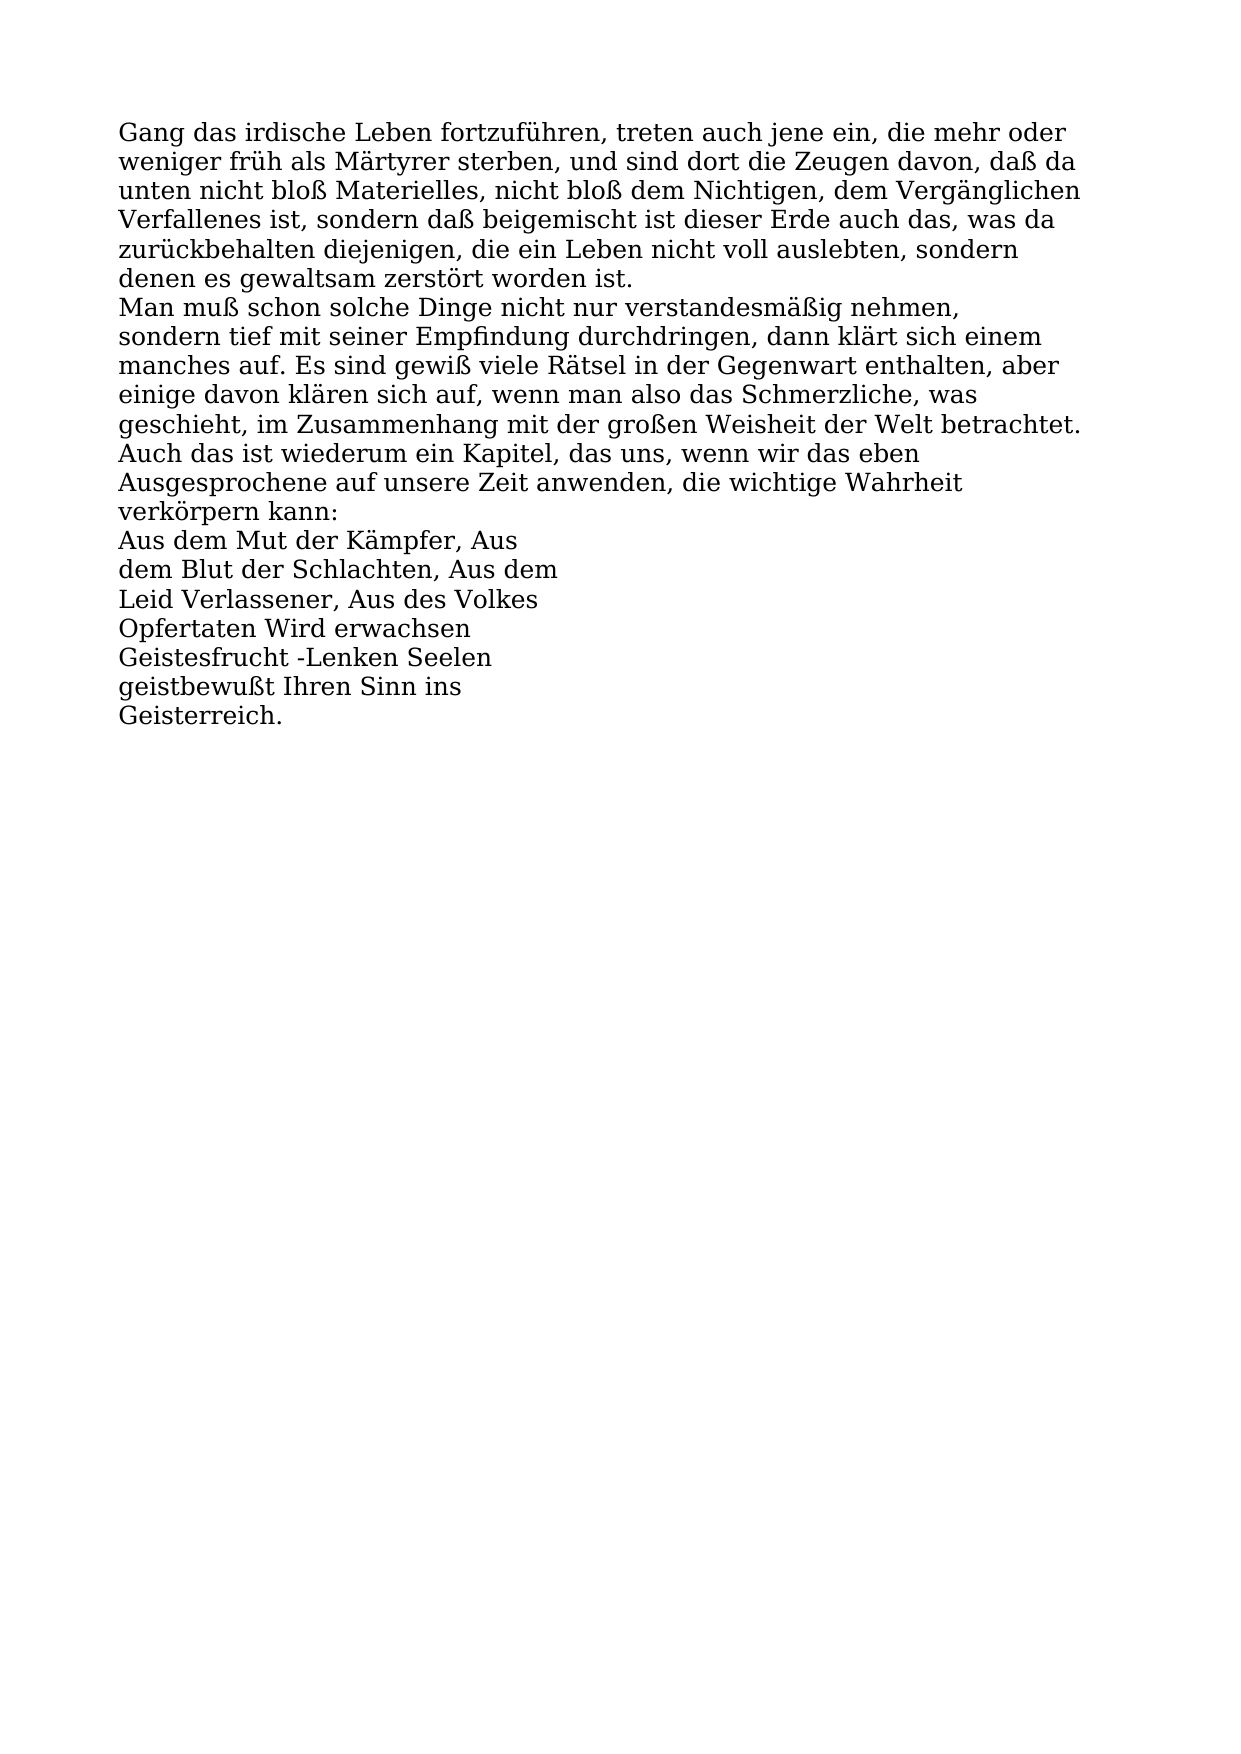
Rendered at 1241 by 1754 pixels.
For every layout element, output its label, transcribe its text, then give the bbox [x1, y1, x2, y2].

text geschieht, im Zusammenhang mit der großen Weisheit der Welt betrachtet. [118, 410, 1122, 439]
text Gang das irdische Leben fortzuführen, treten auch jene ein, die mehr oder [118, 118, 1122, 147]
text weniger früh als Märtyrer sterben, und sind dort die Zeugen davon, daß da [118, 147, 1122, 176]
text denen es gewaltsam zerstört worden ist. [118, 264, 1122, 293]
text Man muß schon solche Dinge nicht nur verstandesmäßig nehmen, [118, 293, 1122, 322]
text Geisterreich. [118, 701, 1122, 731]
text Auch das ist wiederum ein Kapitel, das uns, wenn wir das eben [118, 439, 1122, 468]
text Opfertaten Wird erwachsen [118, 614, 1122, 643]
text zurückbehalten diejenigen, die ein Leben nicht voll auslebten, sondern [118, 235, 1122, 264]
text sondern tief mit seiner Empfindung durchdringen, dann klärt sich einem [118, 322, 1122, 351]
text Ausgesprochene auf unsere Zeit anwenden, die wichtige Wahrheit [118, 468, 1122, 497]
text Geistesfrucht -Lenken Seelen [118, 643, 1122, 672]
text einige davon klären sich auf, wenn man also das Schmerzliche, was [118, 381, 1122, 410]
text Aus dem Mut der Kämpfer, Aus [118, 526, 1122, 556]
text dem Blut der Schlachten, Aus dem [118, 556, 1122, 585]
text verkörpern kann: [118, 497, 1122, 526]
text Verfallenes ist, sondern daß beigemischt ist dieser Erde auch das, was da [118, 206, 1122, 235]
text geistbewußt Ihren Sinn ins [118, 672, 1122, 701]
text manches auf. Es sind gewiß viele Rätsel in der Gegenwart enthalten, aber [118, 351, 1122, 381]
text Leid Verlassener, Aus des Volkes [118, 585, 1122, 614]
text unten nicht bloß Materielles, nicht bloß dem Nichtigen, dem Vergänglichen [118, 176, 1122, 206]
